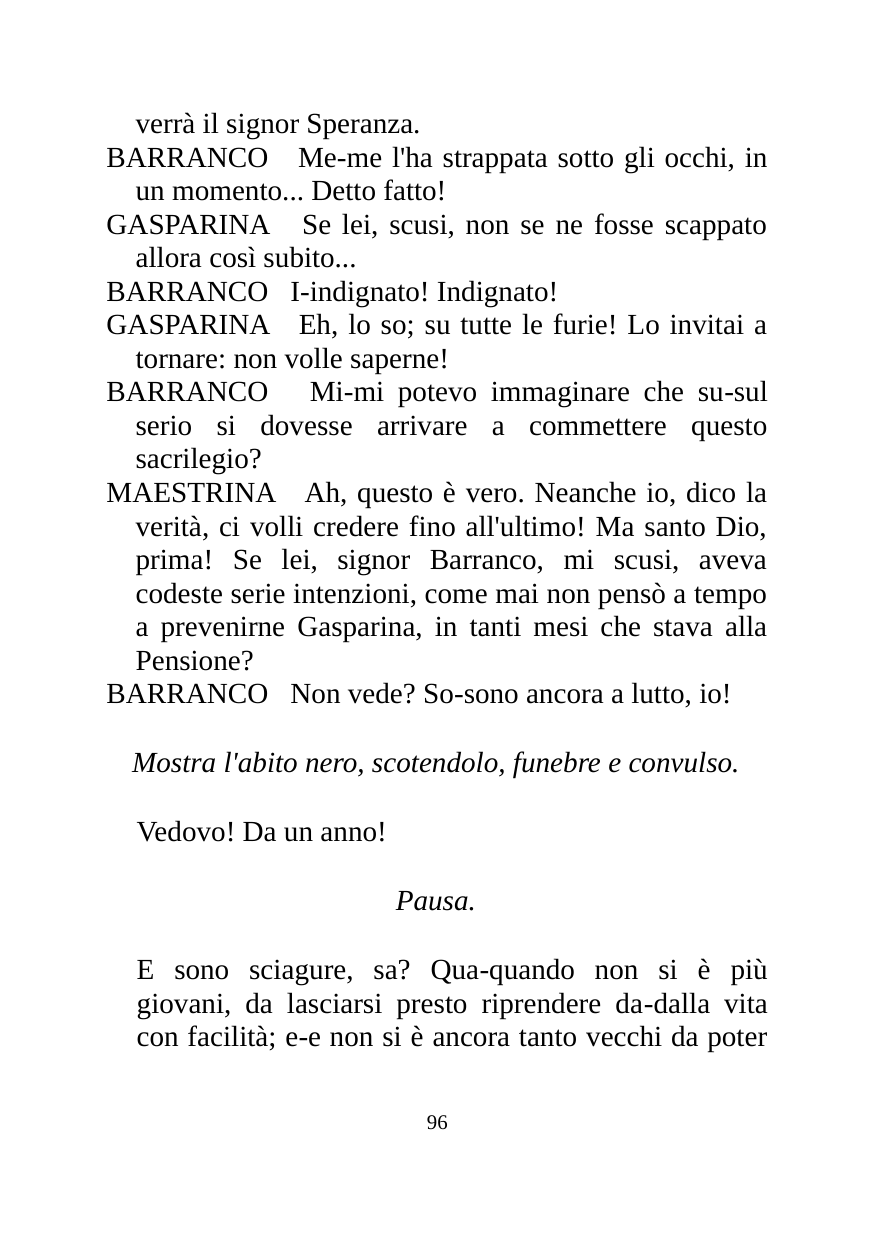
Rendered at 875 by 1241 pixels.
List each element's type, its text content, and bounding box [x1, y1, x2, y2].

text MAESTRINA Ah, questo è vero. Neanche io, dico la verità, ci volli credere fino all'ultimo! Ma santo Dio, prima! Se lei, signor Barranco, mi scusi, aveva codeste serie intenzioni, come mai non pensò a tempo a prevenirne Gasparina, in tanti mesi che stava alla Pensione? [106, 475, 768, 676]
text Pausa. [106, 883, 768, 917]
text Mostra l'abito nero, scotendolo, funebre e convulso. [106, 745, 768, 779]
text E sono sciagure, sa? Qua-quando non si è più giovani, da lasciarsi presto riprendere da-dalla vita con facilità; e-e non si è ancora tanto vecchi da poter [136, 952, 768, 1053]
text GASPARINA Eh, lo so; su tutte le furie! Lo invitai a tornare: non volle saperne! [106, 307, 768, 374]
text BARRANCO Non vede? So-sono ancora a lutto, io! [106, 676, 768, 710]
text verrà il signor Speranza. [106, 106, 768, 140]
text Vedovo! Da un anno! [136, 814, 768, 848]
text BARRANCO Mi-mi potevo immaginare che su-sul serio si dovesse arrivare a commettere questo sacrilegio? [106, 374, 768, 475]
text BARRANCO Me-me l'ha strappata sotto gli occhi, in un momento... Detto fatto! [106, 140, 768, 207]
text BARRANCO I-indignato! Indignato! [106, 274, 768, 307]
text GASPARINA Se lei, scusi, non se ne fosse scappato allora così subito... [106, 207, 768, 274]
